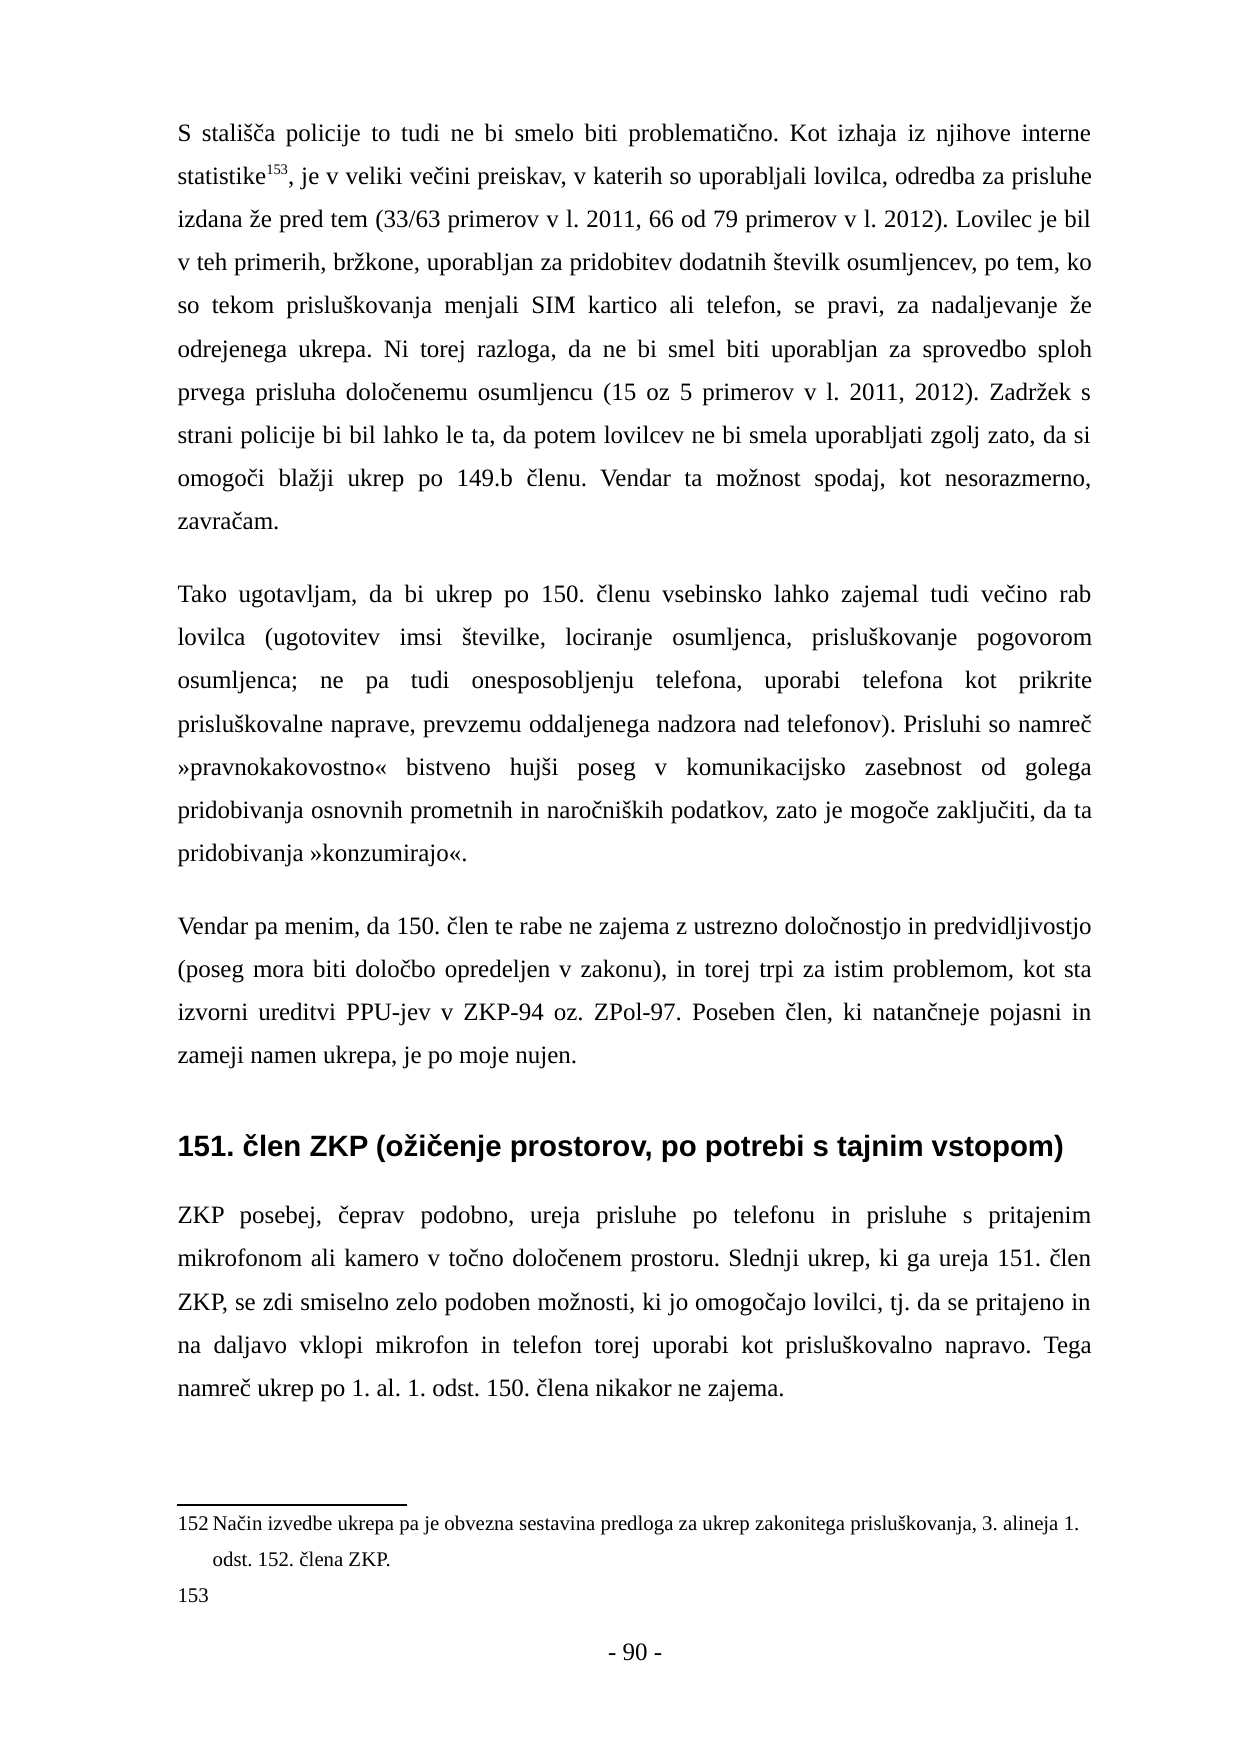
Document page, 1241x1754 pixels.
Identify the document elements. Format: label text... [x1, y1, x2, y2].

text Tako ugotavljam, da bi ukrep po 150. členu vsebinsko lahko zajemal tudi večino rab lovilca (ugotovitev imsi številke, lociranje osumljenca, prisluškovanje pogovorom osumljenca; ne pa tudi onesposobljenju telefona, uporabi telefona kot prikrite prisluškovalne naprave, prevzemu oddaljenega nadzora nad telefonov). Prisluhi so namreč »pravnokakovostno« bistveno hujši poseg v komunikacijsko zasebnost od golega pridobivanja osnovnih prometnih in naročniških podatkov, zato je mogoče zaključiti, da ta pridobivanja »konzumirajo«. [177, 579, 1093, 867]
subtitle 151. člen ZKP (ožičenje prostorov, po potrebi s tajnim vstopom) [177, 1129, 1093, 1162]
text S stališča policije to tudi ne bi smelo biti problematično. Kot izhaja iz njihove interne statistike, je v veliki večini preiskav, v katerih so uporabljali lovilca, odredba za prisluhe izdana že pred tem (33/63 primerov v l. 2011, 66 od 79 primerov v l. 2012). Lovilec je bil v teh primerih, bržkone, uporabljan za pridobitev dodatnih številk osumljencev, po tem, ko so tekom prisluškovanja menjali SIM kartico ali telefon, se pravi, za nadaljevanje že odrejenega ukrepa. Ni torej razloga, da ne bi smel biti uporabljan za sprovedbo sploh prvega prisluha določenemu osumljencu (15 oz 5 primerov v l. 2011, 2012). Zadržek s strani policije bi bil lahko le ta, da potem lovilcev ne bi smela uporabljati zgolj zato, da si omogoči blažji ukrep po 149.b členu. Vendar ta možnost spodaj, kot nesorazmerno, zavračam. [177, 118, 1093, 535]
text Način izvedbe ukrepa pa je obvezna sestavina predloga za ukrep zakonitega prisluškovanja, 3. alineja 1. odst. 152. člena ZKP. [177, 1511, 1093, 1571]
text ZKP posebej, čeprav podobno, ureja prisluhe po telefonu in prisluhe s pritajenim mikrofonom ali kamero v točno določenem prostoru. Slednji ukrep, ki ga ureja 151. člen ZKP, se zdi smiselno zelo podoben možnosti, ki jo omogočajo lovilci, tj. da se pritajeno in na daljavo vklopi mikrofon in telefon torej uporabi kot prisluškovalno napravo. Tega namreč ukrep po 1. al. 1. odst. 150. člena nikakor ne zajema. [177, 1200, 1093, 1402]
text Vendar pa menim, da 150. člen te rabe ne zajema z ustrezno določnostjo in predvidljivostjo (poseg mora biti določbo opredeljen v zakonu), in torej trpi za istim problemom, kot sta izvorni ureditvi PPU-jev v ZKP-94 oz. ZPol-97. Poseben člen, ki natančneje pojasni in zameji namen ukrepa, je po moje nujen. [177, 911, 1093, 1069]
